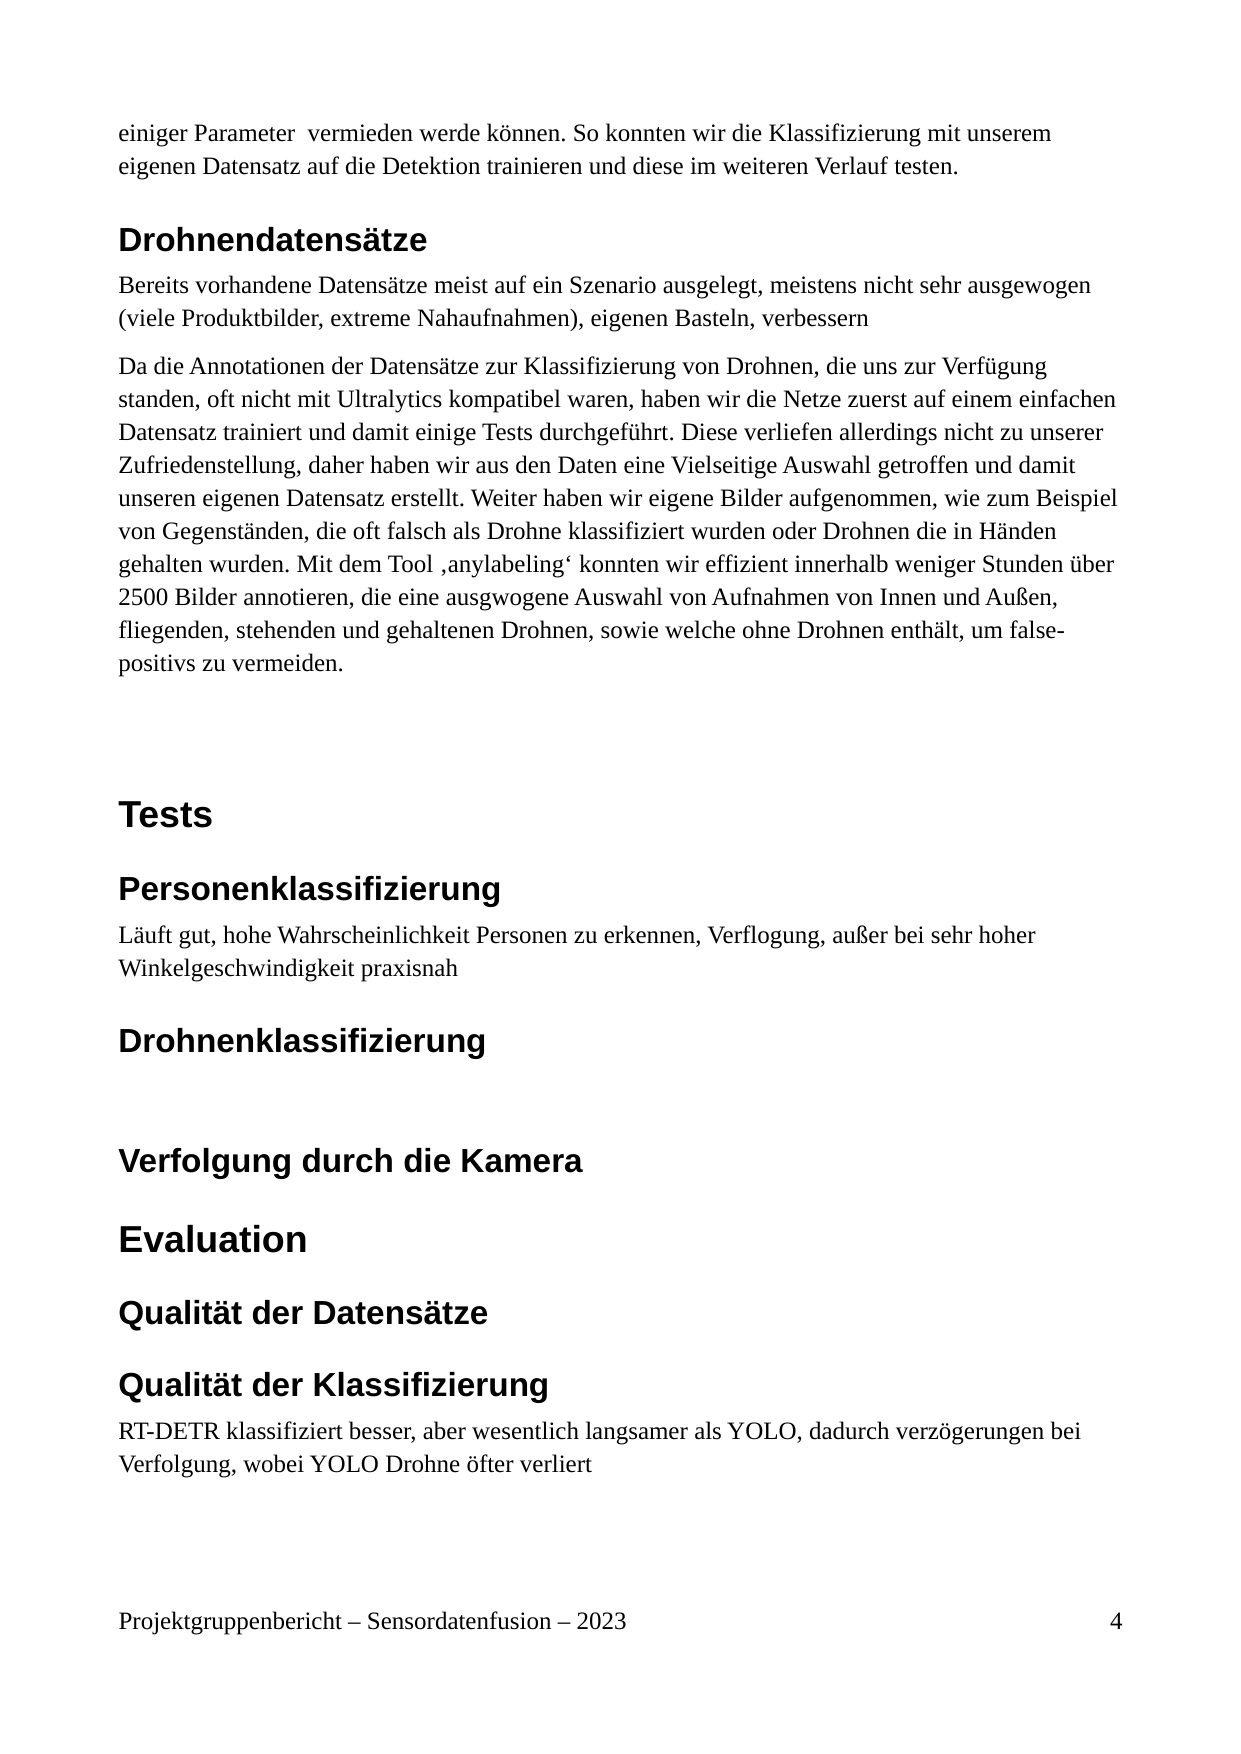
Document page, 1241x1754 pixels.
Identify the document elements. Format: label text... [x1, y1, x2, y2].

subtitle Drohnendatensätze [118, 219, 1122, 258]
subtitle Qualität der Datensätze [118, 1293, 1122, 1332]
subtitle Verfolgung durch die Kamera [118, 1141, 1122, 1179]
text RT-DETR klassifiziert besser, aber wesentlich langsamer als YOLO, dadurch verzögerungen bei Verfolgung, wobei YOLO Drohne öfter verliert [118, 1416, 1122, 1478]
text einiger Parameter vermieden werde können. So konnten wir die Klassifizierung mit unserem eigenen Datensatz auf die Detektion trainieren und diese im weiteren Verlauf testen. [118, 118, 1122, 180]
subtitle Qualität der Klassifizierung [118, 1365, 1122, 1403]
text Da die Annotationen der Datensätze zur Klassifizierung von Drohnen, die uns zur Verfügung standen, oft nicht mit Ultralytics kompatibel waren, haben wir die Netze zuerst auf einem einfachen Datensatz trainiert und damit einige Tests durchgeführt. Diese verliefen allerdings nicht zu unserer Zufriedenstellung, daher haben wir aus den Daten eine Vielseitige Auswahl getroffen und damit unseren eigenen Datensatz erstellt. Weiter haben wir eigene Bilder aufgenommen, wie zum Beispiel von Gegenständen, die oft falsch als Drohne klassifiziert wurden oder Drohnen die in Händen gehalten wurden. Mit dem Tool ‚anylabeling‘ konnten wir effizient innerhalb weniger Stunden über 2500 Bilder annotieren, die eine ausgwogene Auswahl von Aufnahmen von Innen und Außen, fliegenden, stehenden und gehaltenen Drohnen, sowie welche ohne Drohnen enthält, um false-positivs zu vermeiden. [118, 351, 1122, 677]
subtitle Tests [118, 793, 1122, 836]
subtitle Personenklassifizierung [118, 869, 1122, 908]
text Läuft gut, hohe Wahrscheinlichkeit Personen zu erkennen, Verflogung, außer bei sehr hoher Winkelgeschwindigkeit praxisnah [118, 920, 1122, 982]
text Bereits vorhandene Datensätze meist auf ein Szenario ausgelegt, meistens nicht sehr ausgewogen (viele Produktbilder, extreme Nahaufnahmen), eigenen Basteln, verbessern [118, 271, 1122, 332]
subtitle Drohnenklassifizierung [118, 1022, 1122, 1060]
subtitle Evaluation [118, 1217, 1122, 1260]
